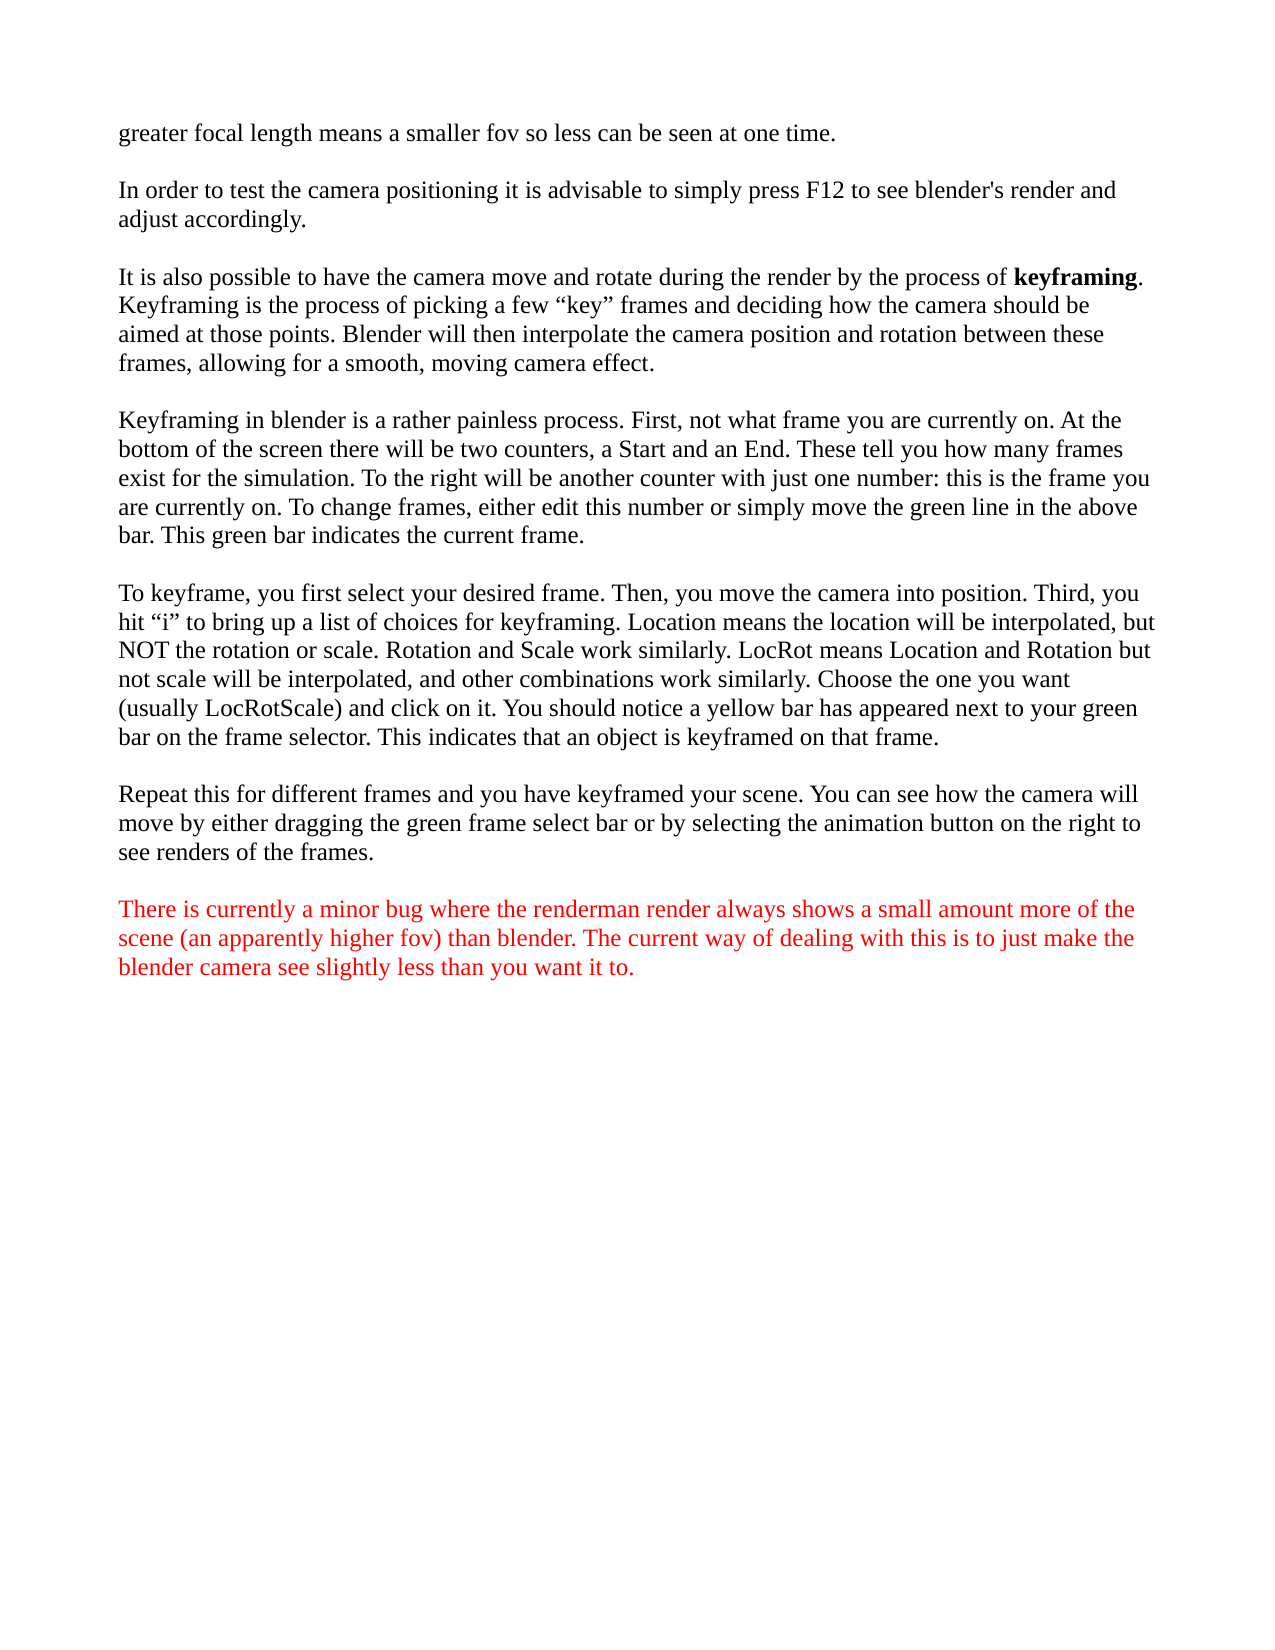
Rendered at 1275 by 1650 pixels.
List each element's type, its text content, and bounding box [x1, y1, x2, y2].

text In order to test the camera positioning it is advisable to simply press F12 to see blender's render and adjust accordingly. [118, 176, 1157, 233]
text Keyframing in blender is a rather painless process. First, not what frame you are currently on. At the bottom of the screen there will be two counters, a Start and an End. These tell you how many frames exist for the simulation. To the right will be another counter with just one number: this is the frame you are currently on. To change frames, either edit this number or simply move the green line in the above bar. This green bar indicates the current frame. [118, 406, 1157, 549]
text greater focal length means a smaller fov so less can be seen at one time. [118, 118, 1157, 147]
text It is also possible to have the camera move and rotate during the render by the process of keyframing. Keyframing is the process of picking a few “key” frames and deciding how the camera should be aimed at those points. Blender will then interpolate the camera position and rotation between these frames, allowing for a smooth, moving camera effect. [118, 262, 1157, 377]
text Repeat this for different frames and you have keyframed your scene. You can see how the camera will move by either dragging the green frame select bar or by selecting the animation button on the right to see renders of the frames. [118, 779, 1157, 866]
text To keyframe, you first select your desired frame. Then, you move the camera into position. Third, you hit “i” to bring up a list of choices for keyframing. Location means the location will be interpolated, but NOT the rotation or scale. Rotation and Scale work similarly. LocRot means Location and Rotation but not scale will be interpolated, and other combinations work similarly. Choose the one you want (usually LocRotScale) and click on it. You should notice a yellow bar has appeared next to your green bar on the frame selector. This indicates that an object is keyframed on that frame. [118, 578, 1157, 751]
text There is currently a minor bug where the renderman render always shows a small amount more of the scene (an apparently higher fov) than blender. The current way of dealing with this is to just make the blender camera see slightly less than you want it to. [118, 894, 1157, 981]
